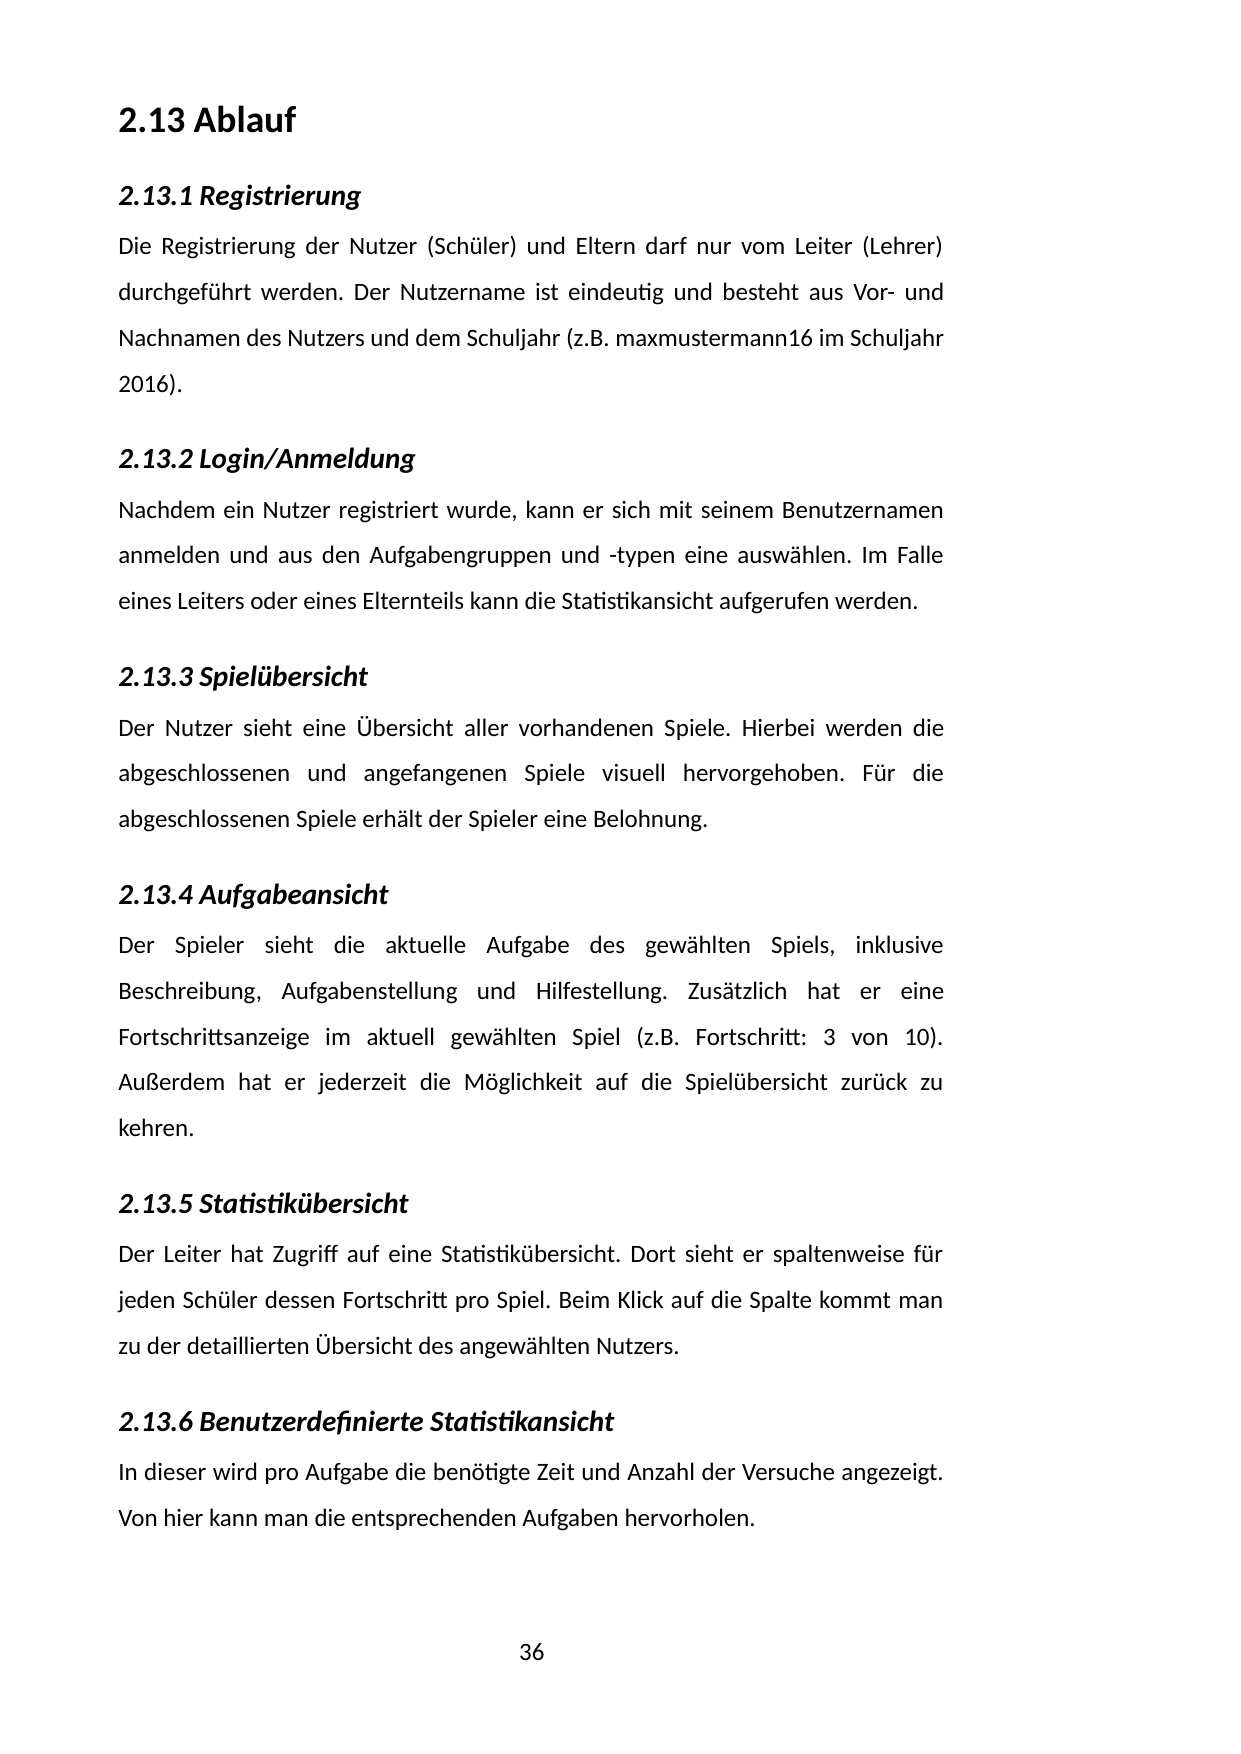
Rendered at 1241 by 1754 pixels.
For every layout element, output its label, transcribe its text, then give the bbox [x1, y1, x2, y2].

text Nachdem ein Nutzer registriert wurde, kann er sich mit seinem Benutzernamen anmelden und aus den Aufgabengruppen und -typen eine auswählen. Im Falle eines Leiters oder eines Elternteils kann die Statistikansicht aufgerufen werden. [118, 494, 945, 616]
subtitle 2.13.3 Spielübersicht [118, 658, 945, 694]
text Der Spieler sieht die aktuelle Aufgabe des gewählten Spiels, inklusive Beschreibung, Aufgabenstellung und Hilfestellung. Zusätzlich hat er eine Fortschrittsanzeige im aktuell gewählten Spiel (z.B. Fortschritt: 3 von 10). Außerdem hat er jederzeit die Möglichkeit auf die Spielübersicht zurück zu kehren. [118, 929, 945, 1143]
text Die Registrierung der Nutzer (Schüler) und Eltern darf nur vom Leiter (Lehrer) durchgeführt werden. Der Nutzername ist eindeutig und besteht aus Vor- und Nachnamen des Nutzers und dem Schuljahr (z.B. maxmustermann16 im Schuljahr 2016). [118, 231, 945, 398]
text In dieser wird pro Aufgabe die benötigte Zeit und Anzahl der Versuche angezeigt. Von hier kann man die entsprechenden Aufgaben hervorholen. [118, 1456, 945, 1532]
subtitle 2.13 Ablauf [118, 96, 945, 142]
subtitle 2.13.1 Registrierung [118, 177, 945, 213]
text Der Nutzer sieht eine Übersicht aller vorhandenen Spiele. Hierbei werden die abgeschlossenen und angefangenen Spiele visuell hervorgehoben. Für die abgeschlossenen Spiele erhält der Spieler eine Belohnung. [118, 712, 945, 834]
subtitle 2.13.6 Benutzerdefinierte Statistikansicht [118, 1403, 945, 1438]
subtitle 2.13.2 Login/Anmeldung [118, 441, 945, 476]
subtitle 2.13.5 Statistikübersicht [118, 1185, 945, 1221]
subtitle 2.13.4 Aufgabeansicht [118, 876, 945, 912]
text Der Leiter hat Zugriff auf eine Statistikübersicht. Dort sieht er spaltenweise für jeden Schüler dessen Fortschritt pro Spiel. Beim Klick auf die Spalte kommt man zu der detaillierten Übersicht des angewählten Nutzers. [118, 1238, 945, 1361]
